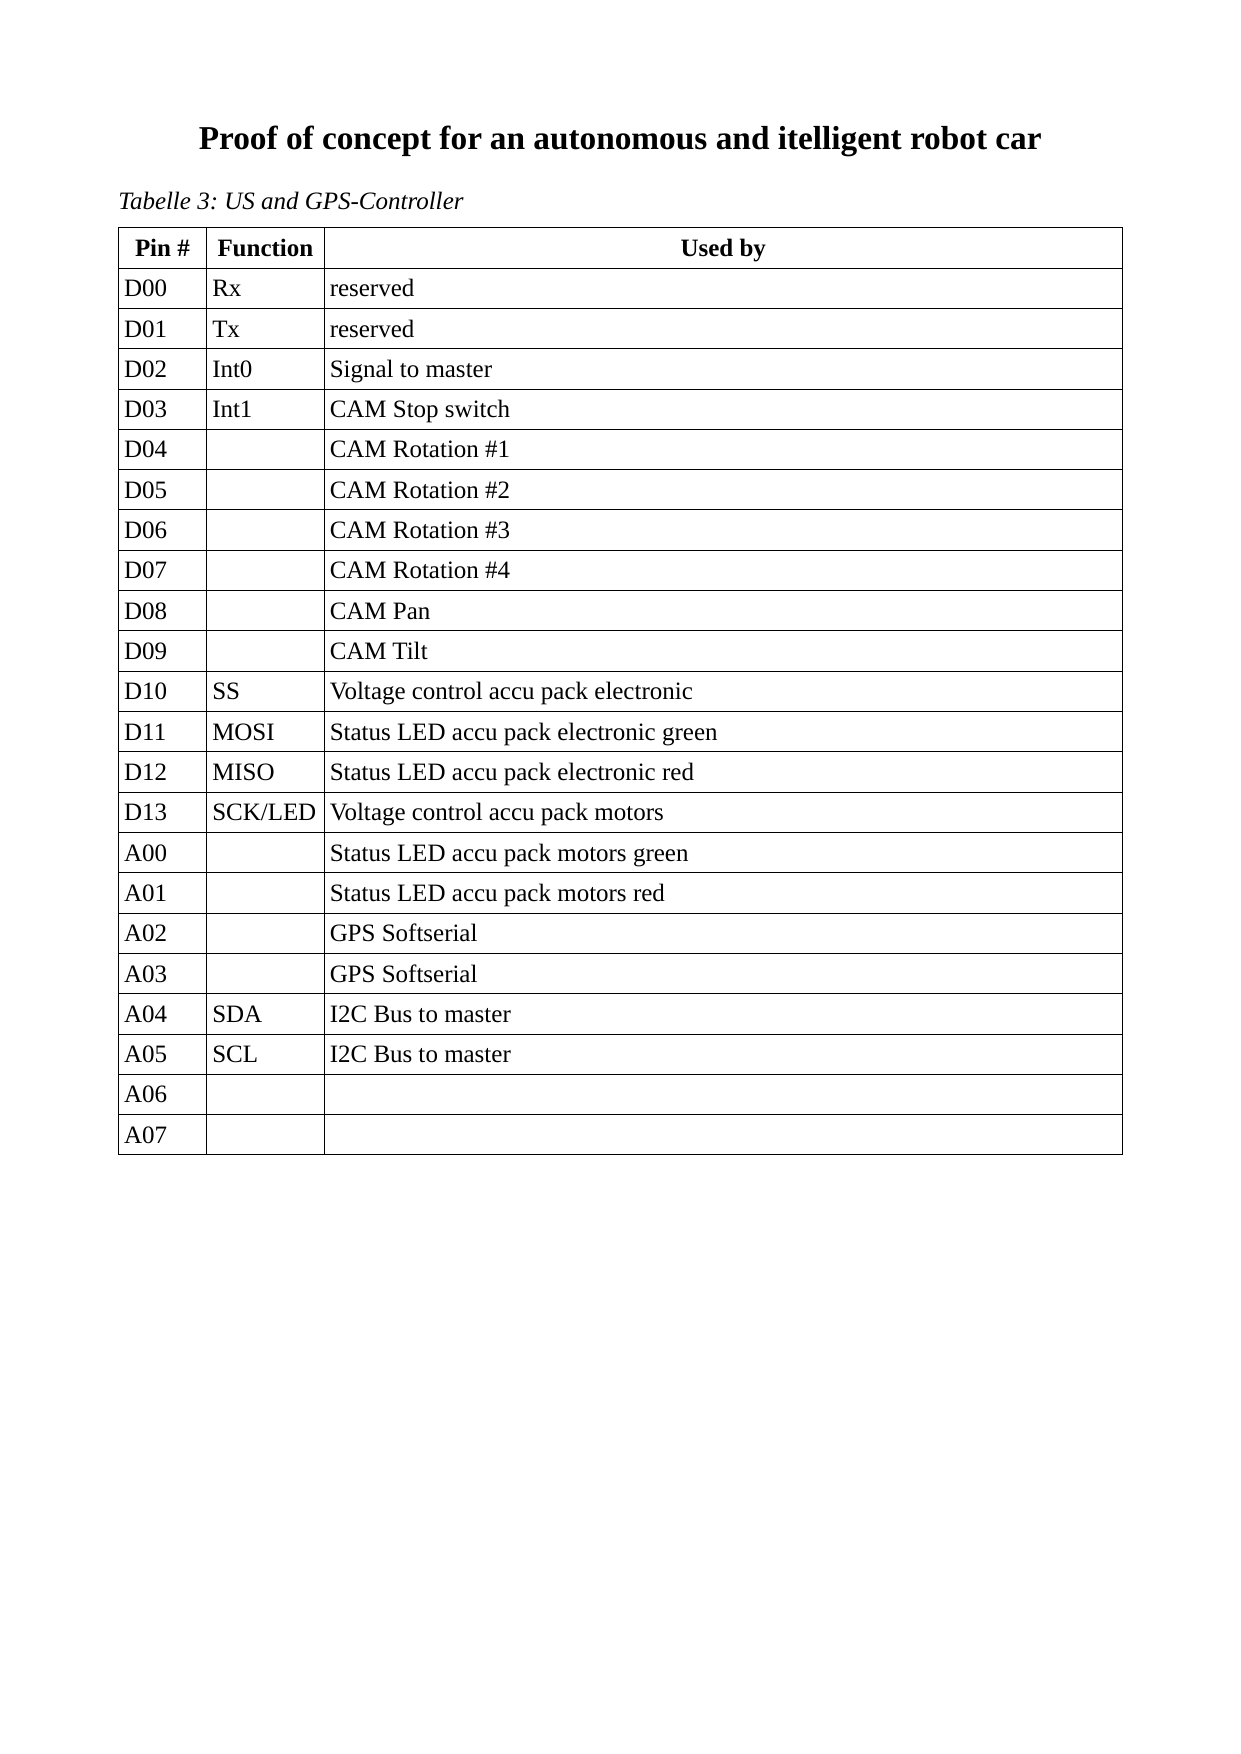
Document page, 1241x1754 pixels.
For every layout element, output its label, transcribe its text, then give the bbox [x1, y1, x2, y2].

table_cell A05 [119, 1035, 206, 1074]
table_cell D02 [119, 349, 206, 388]
table_cell Tx [207, 309, 324, 348]
table_cell [207, 1115, 324, 1154]
text Tabelle 3: US and GPS-Controller [118, 186, 1122, 215]
table_cell CAM Tilt [325, 631, 1122, 671]
table_cell SDA [207, 994, 324, 1033]
table_cell CAM Rotation #4 [325, 551, 1122, 590]
table_cell SCL [207, 1035, 324, 1074]
table_cell D01 [119, 309, 206, 348]
table_cell CAM Rotation #1 [325, 430, 1122, 469]
table_cell CAM Stop switch [325, 390, 1122, 429]
table_cell A03 [119, 954, 206, 993]
table_cell [325, 1075, 1122, 1114]
table_cell CAM Rotation #2 [325, 470, 1122, 509]
table_cell [207, 551, 324, 590]
table_cell [207, 954, 324, 993]
table_cell D00 [119, 269, 206, 308]
table_cell D03 [119, 390, 206, 429]
table_cell Status LED accu pack motors green [325, 833, 1122, 872]
table_cell D07 [119, 551, 206, 590]
table_cell D06 [119, 510, 206, 550]
table_cell [207, 873, 324, 912]
table_cell [207, 914, 324, 953]
table_cell [207, 833, 324, 872]
table_cell I2C Bus to master [325, 1035, 1122, 1074]
table_cell A06 [119, 1075, 206, 1114]
table_cell D08 [119, 591, 206, 630]
table_cell SCK/LED [207, 793, 324, 832]
table_cell D09 [119, 631, 206, 671]
table_cell GPS Softserial [325, 914, 1122, 953]
table_cell D13 [119, 793, 206, 832]
table_cell A04 [119, 994, 206, 1033]
table_cell MOSI [207, 712, 324, 751]
table_cell Voltage control accu pack motors [325, 793, 1122, 832]
table_cell Voltage control accu pack electronic [325, 672, 1122, 711]
table_cell [207, 631, 324, 671]
table_cell I2C Bus to master [325, 994, 1122, 1033]
table_cell reserved [325, 269, 1122, 308]
table_cell A00 [119, 833, 206, 872]
table_cell [207, 591, 324, 630]
table_cell CAM Pan [325, 591, 1122, 630]
table_cell [207, 1075, 324, 1114]
table_cell D04 [119, 430, 206, 469]
table_header Pin # [119, 228, 206, 267]
table_cell Status LED accu pack electronic green [325, 712, 1122, 751]
table_cell MISO [207, 752, 324, 792]
table_cell D10 [119, 672, 206, 711]
table_cell [207, 470, 324, 509]
table_cell D12 [119, 752, 206, 792]
table_cell CAM Rotation #3 [325, 510, 1122, 550]
table_cell Int0 [207, 349, 324, 388]
table_cell [207, 510, 324, 550]
table_cell SS [207, 672, 324, 711]
table_cell A01 [119, 873, 206, 912]
table_cell A02 [119, 914, 206, 953]
table_cell D11 [119, 712, 206, 751]
table_cell Rx [207, 269, 324, 308]
table_cell Status LED accu pack motors red [325, 873, 1122, 912]
table_cell D05 [119, 470, 206, 509]
table_header Used by [325, 228, 1122, 267]
table_cell Int1 [207, 390, 324, 429]
table_cell A07 [119, 1115, 206, 1154]
table_cell [325, 1115, 1122, 1154]
table_cell Status LED accu pack electronic red [325, 752, 1122, 792]
table_cell Signal to master [325, 349, 1122, 388]
table_cell reserved [325, 309, 1122, 348]
table_header Function [207, 228, 324, 267]
table_cell [207, 430, 324, 469]
table_cell GPS Softserial [325, 954, 1122, 993]
